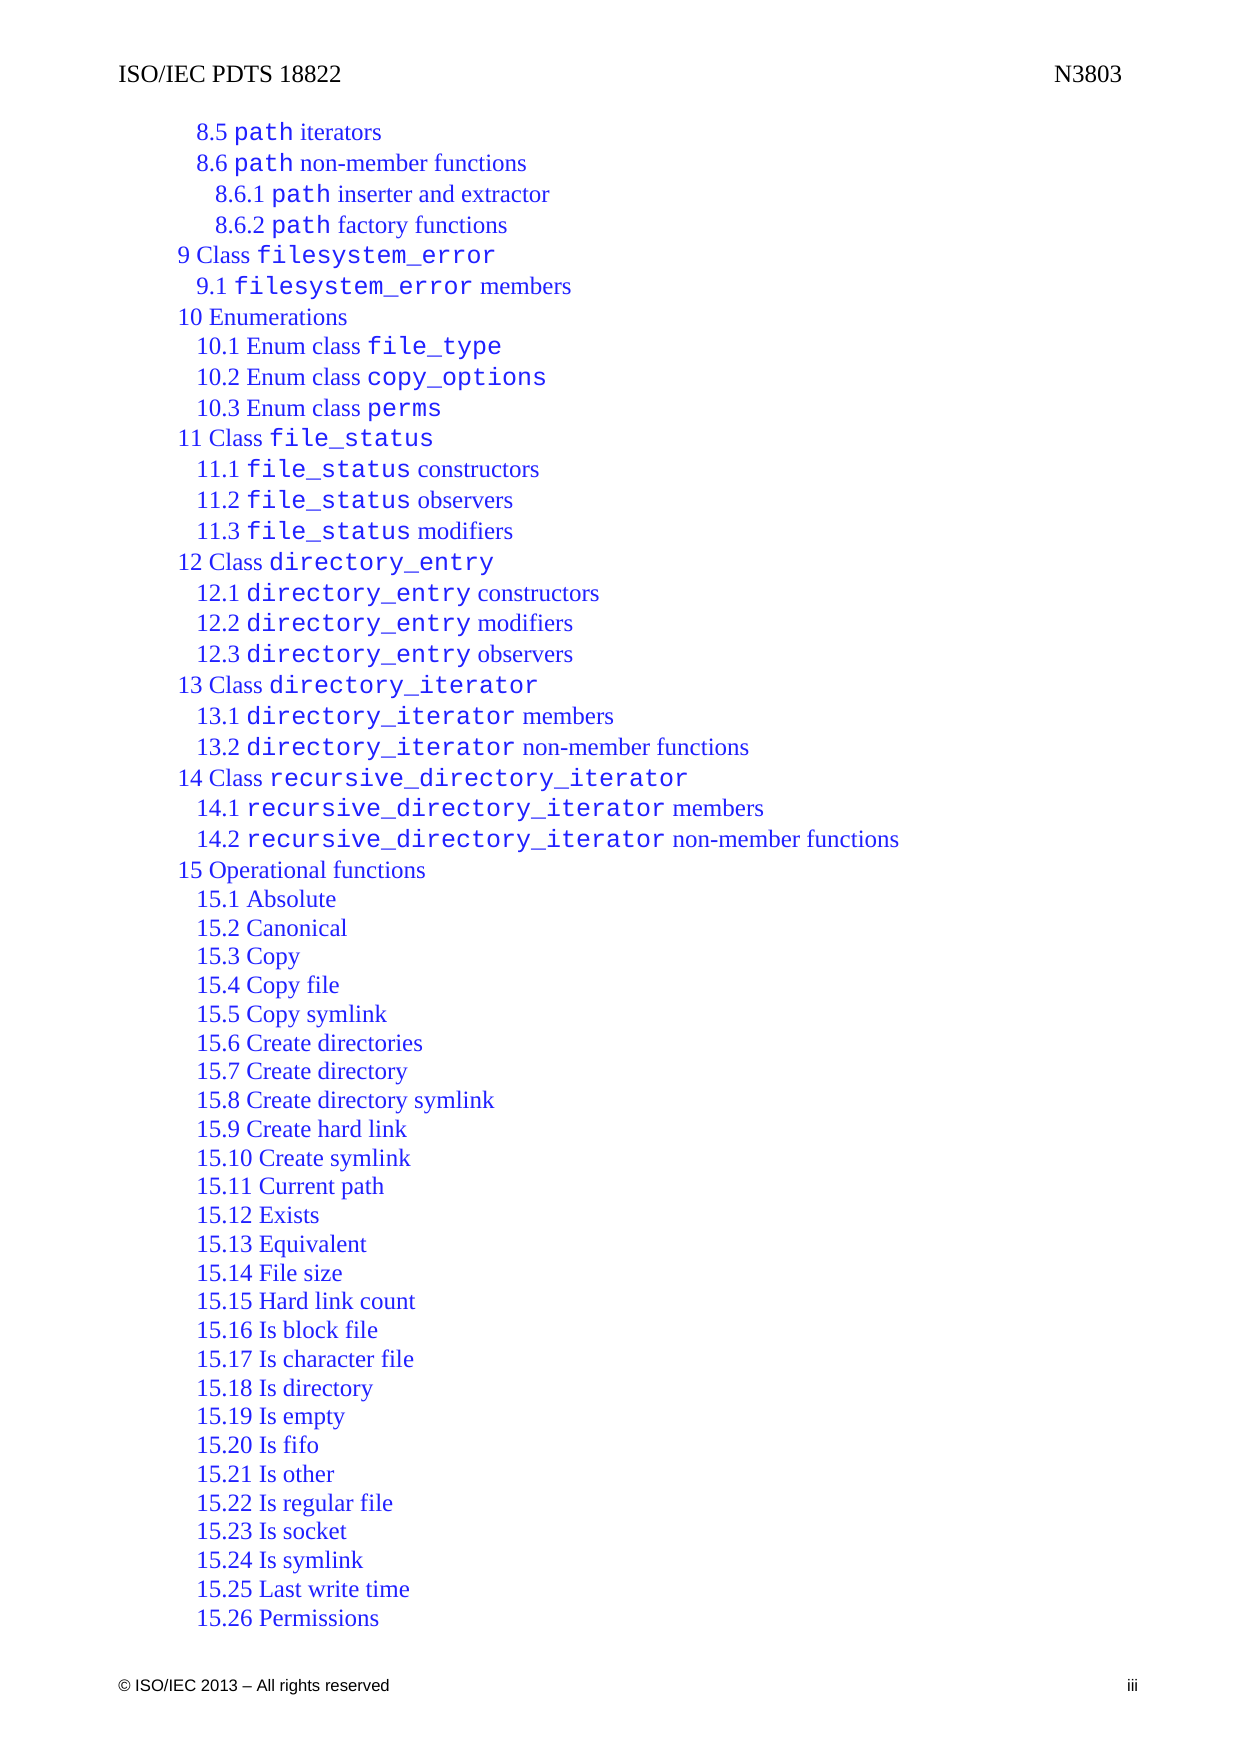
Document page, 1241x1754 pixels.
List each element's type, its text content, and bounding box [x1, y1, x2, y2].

text 8.5 path iterators 8.6 path non-member functions 8.6.1 path inserter and extractor 8.6.2 path factory functions 9 Class filesystem_error 9.1 filesystem_error members 10 Enumerations 10.1 Enum class file_type 10.2 Enum class copy_options 10.3 Enum class perms 11 Class file_status 11.1 file_status constructors 11.2 file_status observers 11.3 file_status modifiers 12 Class directory_entry 12.1 directory_entry constructors 12.2 directory_entry modifiers 12.3 directory_entry observers 13 Class directory_iterator 13.1 directory_iterator members 13.2 directory_iterator non-member functions 14 Class recursive_directory_iterator 14.1 recursive_directory_iterator members 14.2 recursive_directory_iterator non-member functions 15 Operational functions 15.1 Absolute 15.2 Canonical 15.3 Copy 15.4 Copy file 15.5 Copy symlink 15.6 Create directories 15.7 Create directory 15.8 Create directory symlink 15.9 Create hard link 15.10 Create symlink 15.11 Current path 15.12 Exists 15.13 Equivalent 15.14 File size 15.15 Hard link count 15.16 Is block file 15.17 Is character file 15.18 Is directory 15.19 Is empty 15.20 Is fifo 15.21 Is other 15.22 Is regular file 15.23 Is socket 15.24 Is symlink 15.25 Last write time 15.26 Permissions [177, 117, 1122, 1631]
